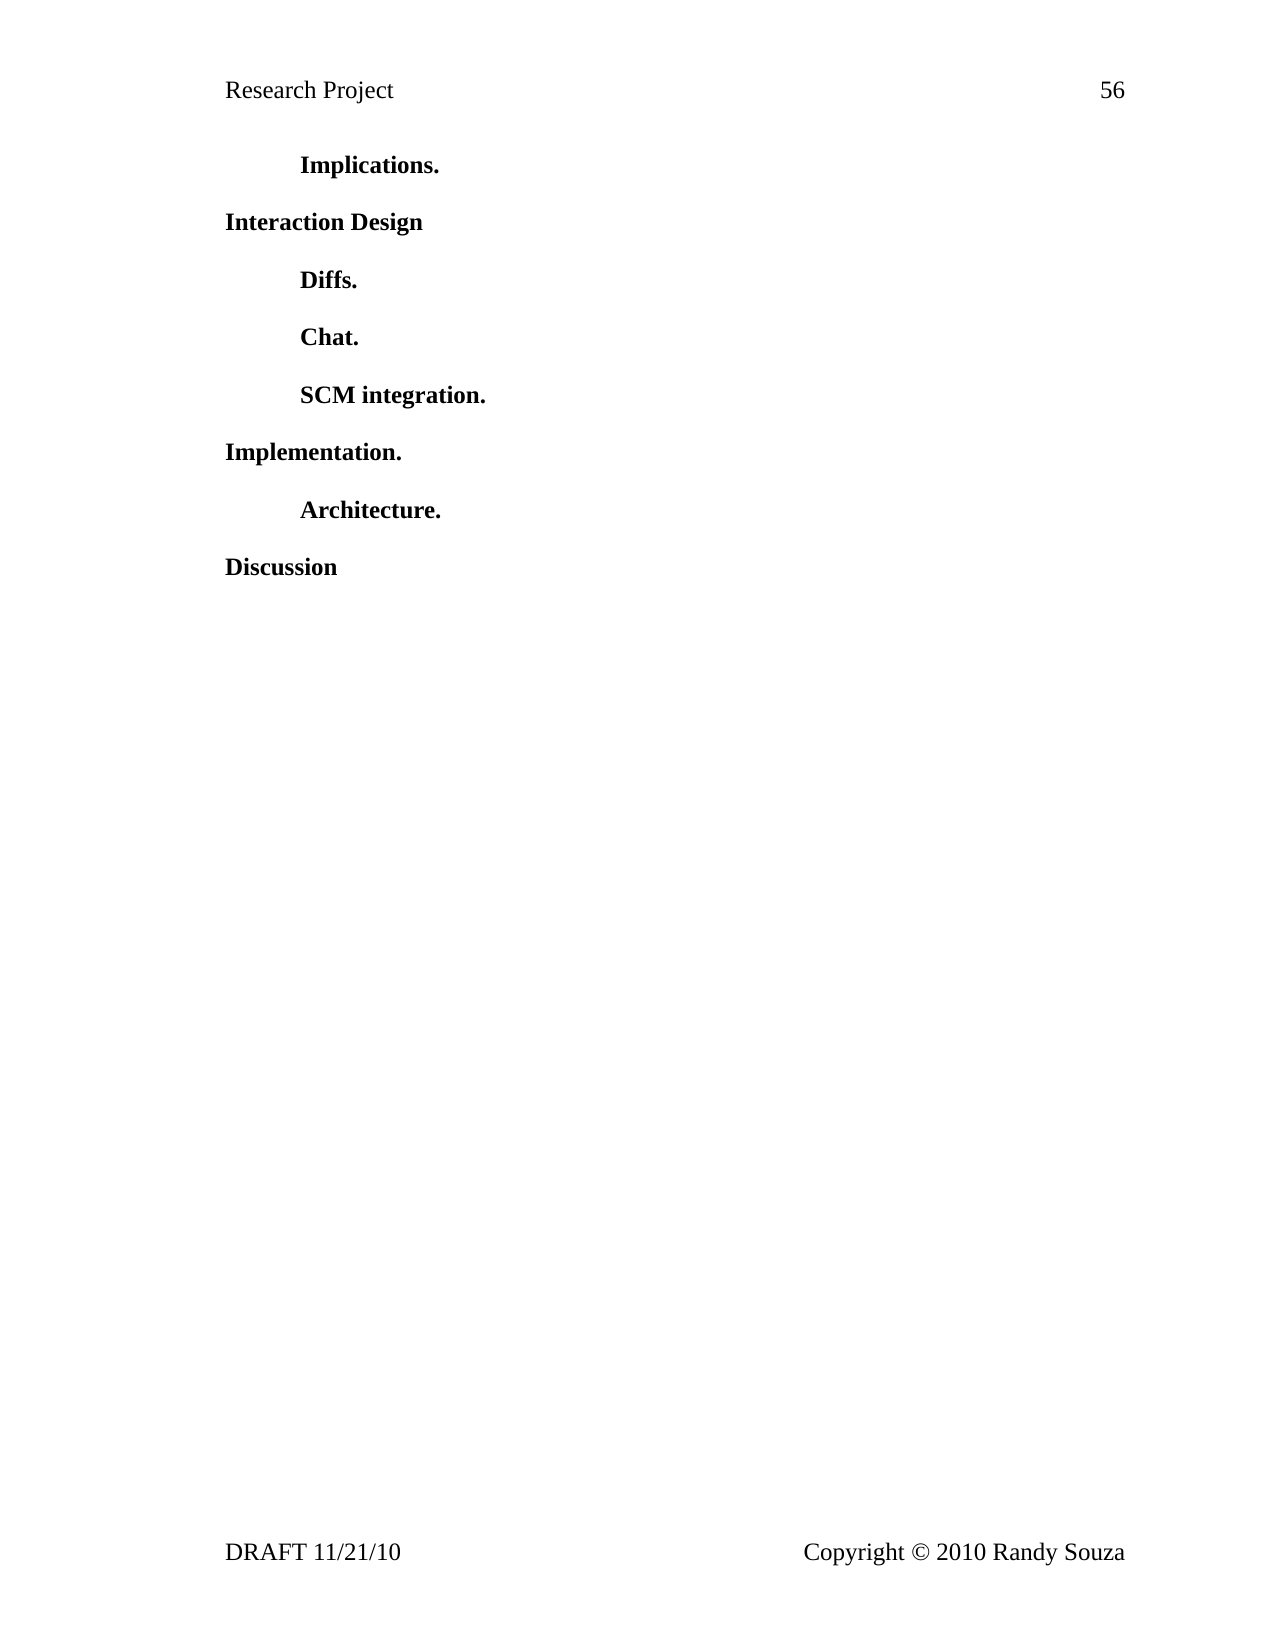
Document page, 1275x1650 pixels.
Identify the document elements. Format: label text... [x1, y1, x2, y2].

subtitle Architecture. [300, 495, 1125, 524]
subtitle Discussion [225, 552, 1125, 581]
subtitle Interaction Design [225, 207, 1125, 236]
subtitle SCM integration. [300, 380, 1125, 409]
subtitle Implementation. [225, 437, 1125, 466]
subtitle Diffs. [300, 265, 1125, 294]
subtitle Chat. [300, 322, 1125, 351]
subtitle Implications. [300, 150, 1125, 179]
